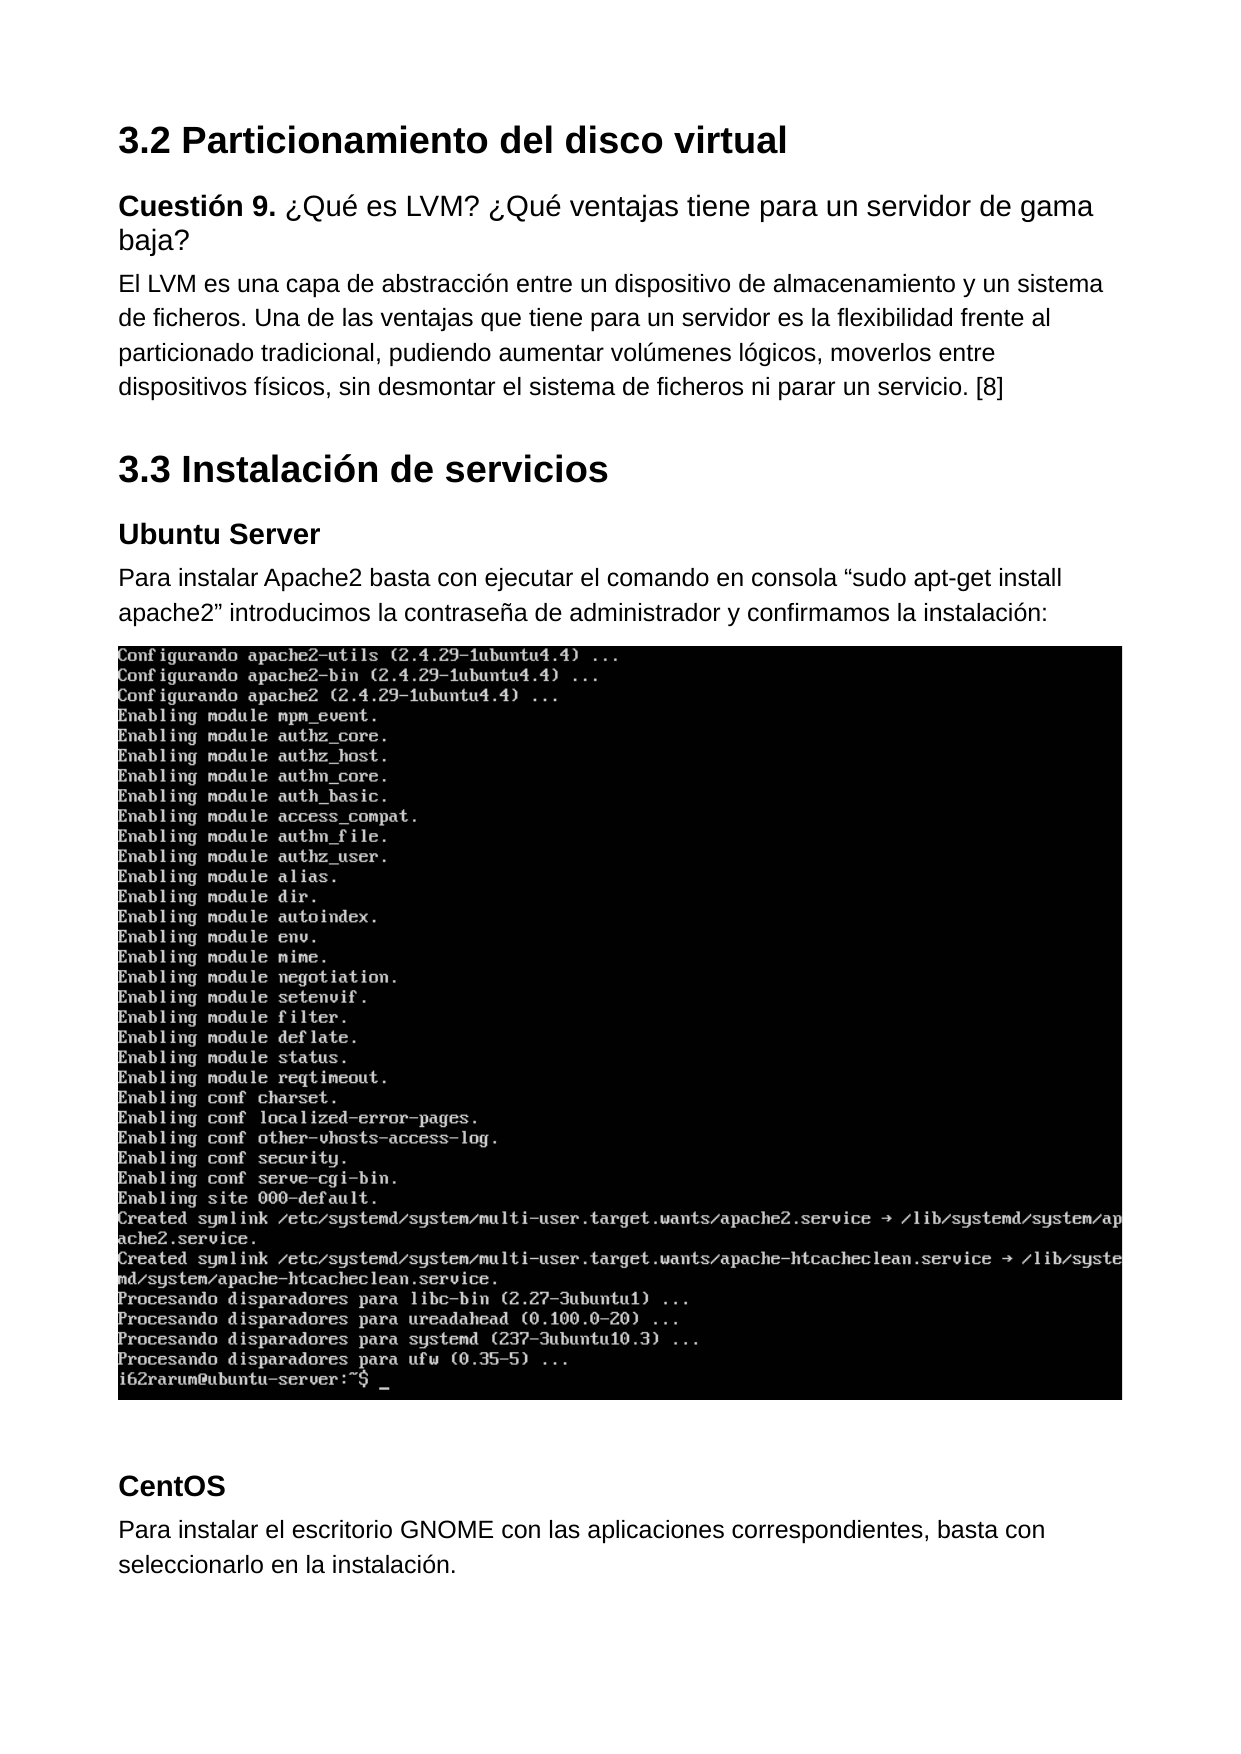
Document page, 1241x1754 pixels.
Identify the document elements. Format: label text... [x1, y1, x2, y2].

subtitle 3.3 Instalación de servicios [118, 446, 1122, 490]
subtitle Ubuntu Server [118, 517, 1122, 551]
text Para instalar Apache2 basta con ejecutar el comando en consola “sudo apt-get install apache2” introducimos la contraseña de administrador y confirmamos la instalación: [118, 563, 1122, 627]
picture [118, 646, 1123, 1400]
subtitle CentOS [118, 1469, 1122, 1503]
text El LVM es una capa de abstracción entre un dispositivo de almacenamiento y un sistema de ficheros. Una de las ventajas que tiene para un servidor es la flexibilidad frente al particionado tradicional, pudiendo aumentar volúmenes lógicos, moverlos entre dispositivos físicos, sin desmontar el sistema de ficheros ni parar un servicio. [8] [118, 269, 1122, 401]
text Para instalar el escritorio GNOME con las aplicaciones correspondientes, basta con seleccionarlo en la instalación. [118, 1515, 1122, 1579]
subtitle 3.2 Particionamiento del disco virtual [118, 118, 1122, 162]
subtitle Cuestión 9. ¿Qué es LVM? ¿Qué ventajas tiene para un servidor de gama baja? [118, 189, 1122, 256]
